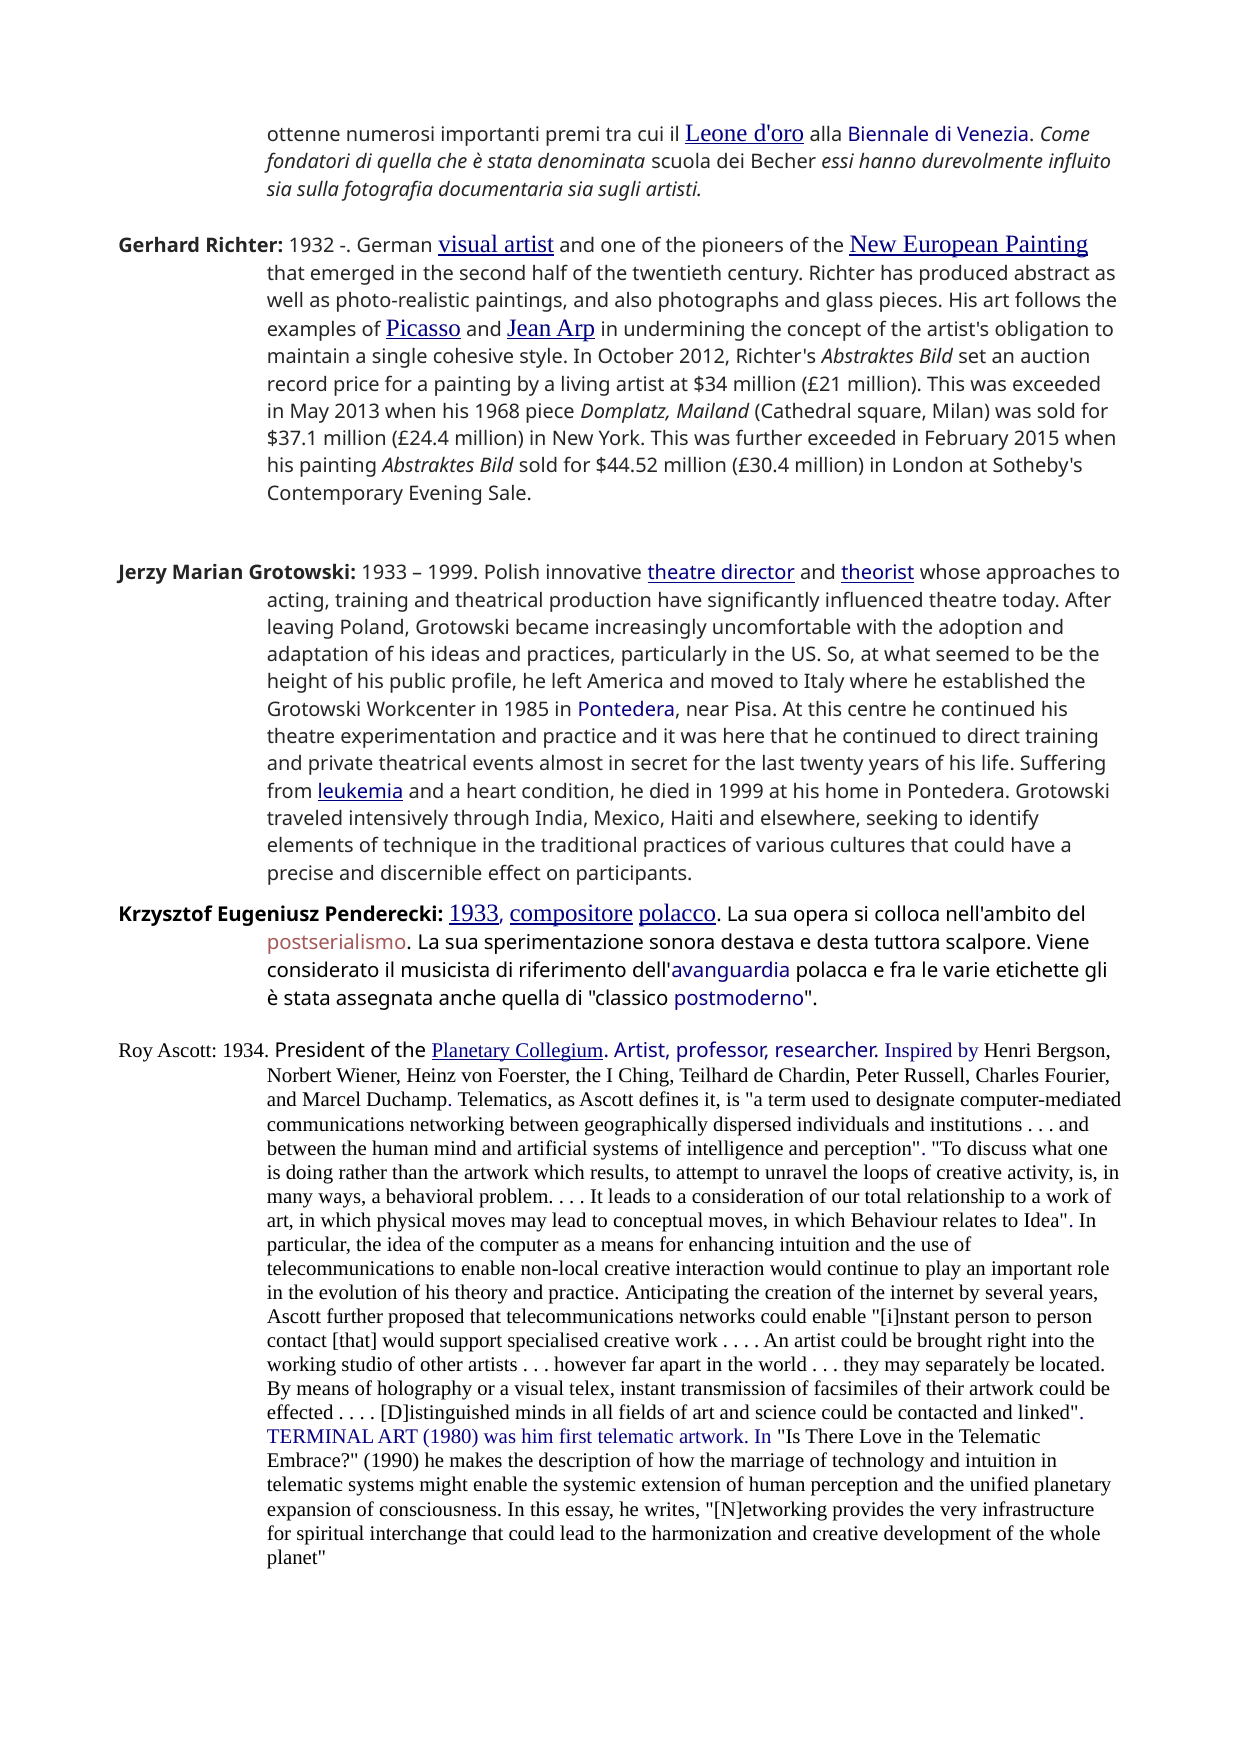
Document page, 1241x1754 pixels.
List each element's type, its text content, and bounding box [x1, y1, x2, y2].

text Krzysztof Eugeniusz Penderecki: 1933, compositore polacco. La sua opera si colloca nell'ambito del postserialismo. La sua sperimentazione sonora destava e desta tuttora scalpore. Viene considerato il musicista di riferimento dell'avanguardia polacca e fra le varie etichette gli è stata assegnata anche quella di "classico postmoderno". [118, 898, 1122, 1012]
text Roy Ascott: 1934. President of the Planetary Collegium. Artist, professor, researcher. Inspired by Henri Bergson, Norbert Wiener, Heinz von Foerster, the I Ching, Teilhard de Chardin, Peter Russell, Charles Fourier, and Marcel Duchamp. Telematics, as Ascott defines it, is "a term used to designate computer-mediated communications networking between geographically dispersed individuals and institutions . . . and between the human mind and artificial systems of intelligence and perception". "To discuss what one is doing rather than the artwork which results, to attempt to unravel the loops of creative activity, is, in many ways, a behavioral problem. . . . It leads to a consideration of our total relationship to a work of art, in which physical moves may lead to conceptual moves, in which Behaviour relates to Idea". In particular, the idea of the computer as a means for enhancing intuition and the use of telecommunications to enable non-local creative interaction would continue to play an important role in the evolution of his theory and practice. Anticipating the creation of the internet by several years, Ascott further proposed that telecommunications networks could enable "[i]nstant person to person contact [that] would support specialised creative work . . . . An artist could be brought right into the working studio of other artists . . . however far apart in the world . . . they may separately be located. By means of holography or a visual telex, instant transmission of facsimiles of their artwork could be effected . . . . [D]istinguished minds in all fields of art and science could be contacted and linked". TERMINAL ART (1980) was him first telematic artwork. In "Is There Love in the Telematic Embrace?" (1990) he makes the description of how the marriage of technology and intuition in telematic systems might enable the systemic extension of human perception and the unified planetary expansion of consciousness. In this essay, he writes, "[N]etworking provides the very infrastructure for spiritual interchange that could lead to the harmonization and creative development of the whole planet" [118, 1036, 1122, 1569]
text ottenne numerosi importanti premi tra cui il Leone d'oro alla Biennale di Venezia. Come fondatori di quella che è stata denominata scuola dei Becher essi hanno durevolmente influito sia sulla fotografia documentaria sia sugli artisti. [118, 118, 1122, 202]
text Jerzy Marian Grotowski: 1933 – 1999. Polish innovative theatre director and theorist whose approaches to acting, training and theatrical production have significantly influenced theatre today. After leaving Poland, Grotowski became increasingly uncomfortable with the adoption and adaptation of his ideas and practices, particularly in the US. So, at what seemed to be the height of his public profile, he left America and moved to Italy where he established the Grotowski Workcenter in 1985 in Pontedera, near Pisa. At this centre he continued his theatre experimentation and practice and it was here that he continued to direct training and private theatrical events almost in secret for the last twenty years of his life. Suffering from leukemia and a heart condition, he died in 1999 at his home in Pontedera. Grotowski traveled intensively through India, Mexico, Haiti and elsewhere, seeking to identify elements of technique in the traditional practices of various cultures that could have a precise and discernible effect on participants. [118, 558, 1122, 886]
text Gerhard Richter: 1932 -. German visual artist and one of the pioneers of the New European Painting that emerged in the second half of the twentieth century. Richter has produced abstract as well as photo-realistic paintings, and also photographs and glass pieces. His art follows the examples of Picasso and Jean Arp in undermining the concept of the artist's obligation to maintain a single cohesive style. In October 2012, Richter's Abstraktes Bild set an auction record price for a painting by a living artist at $34 million (£21 million). This was exceeded in May 2013 when his 1968 piece Domplatz, Mailand (Cathedral square, Milan) was sold for $37.1 million (£24.4 million) in New York. This was further exceeded in February 2015 when his painting Abstraktes Bild sold for $44.52 million (£30.4 million) in London at Sotheby's Contemporary Evening Sale. [118, 229, 1122, 506]
